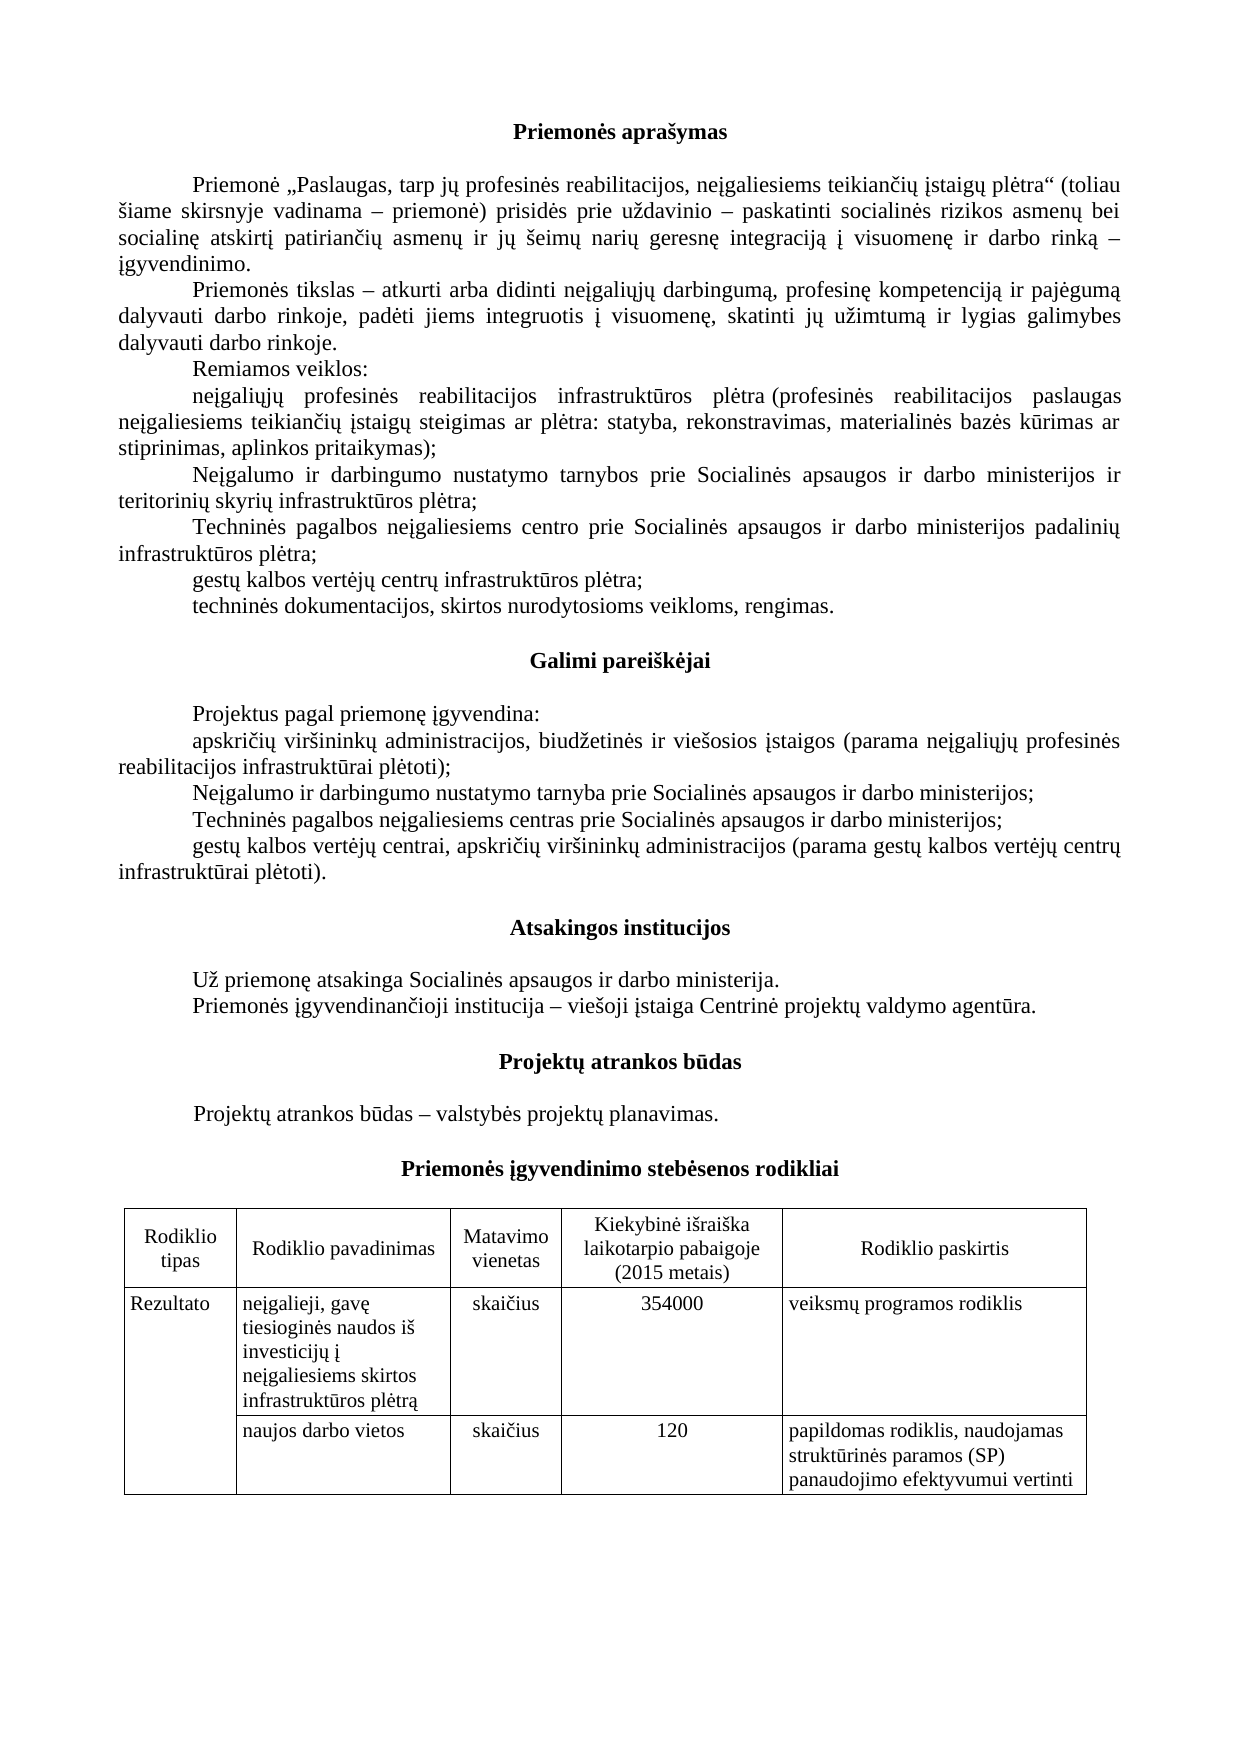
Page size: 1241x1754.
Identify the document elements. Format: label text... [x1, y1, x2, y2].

text Priemonės aprašymas [118, 118, 1122, 144]
table_header Rodiklio paskirtis [783, 1209, 1086, 1287]
text Neįgalumo ir darbingumo nustatymo tarnybos prie Socialinės apsaugos ir darbo ministerijos ir teritorinių skyrių infrastruktūros plėtra; [118, 461, 1122, 513]
table_cell 120 [562, 1416, 782, 1493]
text gestų kalbos vertėjų centrų infrastruktūros plėtra; [118, 566, 1122, 592]
text Už priemonę atsakinga Socialinės apsaugos ir darbo ministerija. [118, 966, 1122, 993]
table_cell skaičius [451, 1416, 561, 1493]
table_header Rodiklio pavadinimas [237, 1209, 450, 1287]
table_cell 354000 [562, 1288, 782, 1414]
table_cell skaičius [451, 1288, 561, 1414]
text Projektų atrankos būdas [118, 1048, 1122, 1074]
table_cell papildomas rodiklis, naudojamas struktūrinės paramos (SP) panaudojimo efektyvumui vertinti [783, 1416, 1086, 1493]
text Priemonė „Paslaugas, tarp jų profesinės reabilitacijos, neįgaliesiems teikiančių įstaigų plėtra“ (toliau šiame skirsnyje vadinama – priemonė) prisidės prie uždavinio – paskatinti socialinės rizikos asmenų bei socialinę atskirtį patiriančių asmenų ir jų šeimų narių geresnę integraciją į visuomenę ir darbo rinką – įgyvendinimo. [118, 171, 1122, 276]
text Techninės pagalbos neįgaliesiems centras prie Socialinės apsaugos ir darbo ministerijos; [118, 806, 1122, 832]
text apskričių viršininkų administracijos, biudžetinės ir viešosios įstaigos (parama neįgaliųjų profesinės reabilitacijos infrastruktūrai plėtoti); [118, 727, 1122, 779]
text Remiamos veiklos: [118, 355, 1122, 382]
text neįgaliųjų profesinės reabilitacijos infrastruktūros plėtra (profesinės reabilitacijos paslaugas neįgaliesiems teikiančių įstaigų steigimas ar plėtra: statyba, rekonstravimas, materialinės bazės kūrimas ar stiprinimas, aplinkos pritaikymas); [118, 382, 1122, 461]
table_header Rodiklio tipas [125, 1209, 236, 1287]
text gestų kalbos vertėjų centrai, apskričių viršininkų administracijos (parama gestų kalbos vertėjų centrų infrastruktūrai plėtoti). [118, 832, 1122, 885]
text Projektus pagal priemonę įgyvendina: [118, 700, 1122, 727]
text Atsakingos institucijos [118, 913, 1122, 940]
table_cell Rezultato [125, 1288, 236, 1493]
table_header Kiekybinė išraiška laikotarpio pabaigoje (2015 metais) [562, 1209, 782, 1287]
table_cell neįgalieji, gavę tiesioginės naudos iš investicijų į neįgaliesiems skirtos infrastruktūros plėtrą [237, 1288, 450, 1414]
text Galimi pareiškėjai [118, 648, 1122, 674]
text Techninės pagalbos neįgaliesiems centro prie Socialinės apsaugos ir darbo ministerijos padalinių infrastruktūros plėtra; [118, 513, 1122, 566]
text Priemonės tikslas – atkurti arba didinti neįgaliųjų darbingumą, profesinę kompetenciją ir pajėgumą dalyvauti darbo rinkoje, padėti jiems integruotis į visuomenę, skatinti jų užimtumą ir lygias galimybes dalyvauti darbo rinkoje. [118, 276, 1122, 355]
table_header Matavimo vienetas [451, 1209, 561, 1287]
text Neįgalumo ir darbingumo nustatymo tarnyba prie Socialinės apsaugos ir darbo ministerijos; [118, 779, 1122, 806]
text Projektų atrankos būdas – valstybės projektų planavimas. [118, 1100, 1122, 1127]
table_cell veiksmų programos rodiklis [783, 1288, 1086, 1414]
text Priemonės įgyvendinančioji institucija – viešoji įstaiga Centrinė projektų valdymo agentūra. [118, 993, 1122, 1019]
text Priemonės įgyvendinimo stebėsenos rodikliai [118, 1156, 1122, 1182]
text techninės dokumentacijos, skirtos nurodytosioms veikloms, rengimas. [118, 592, 1122, 619]
table_cell naujos darbo vietos [237, 1416, 450, 1493]
